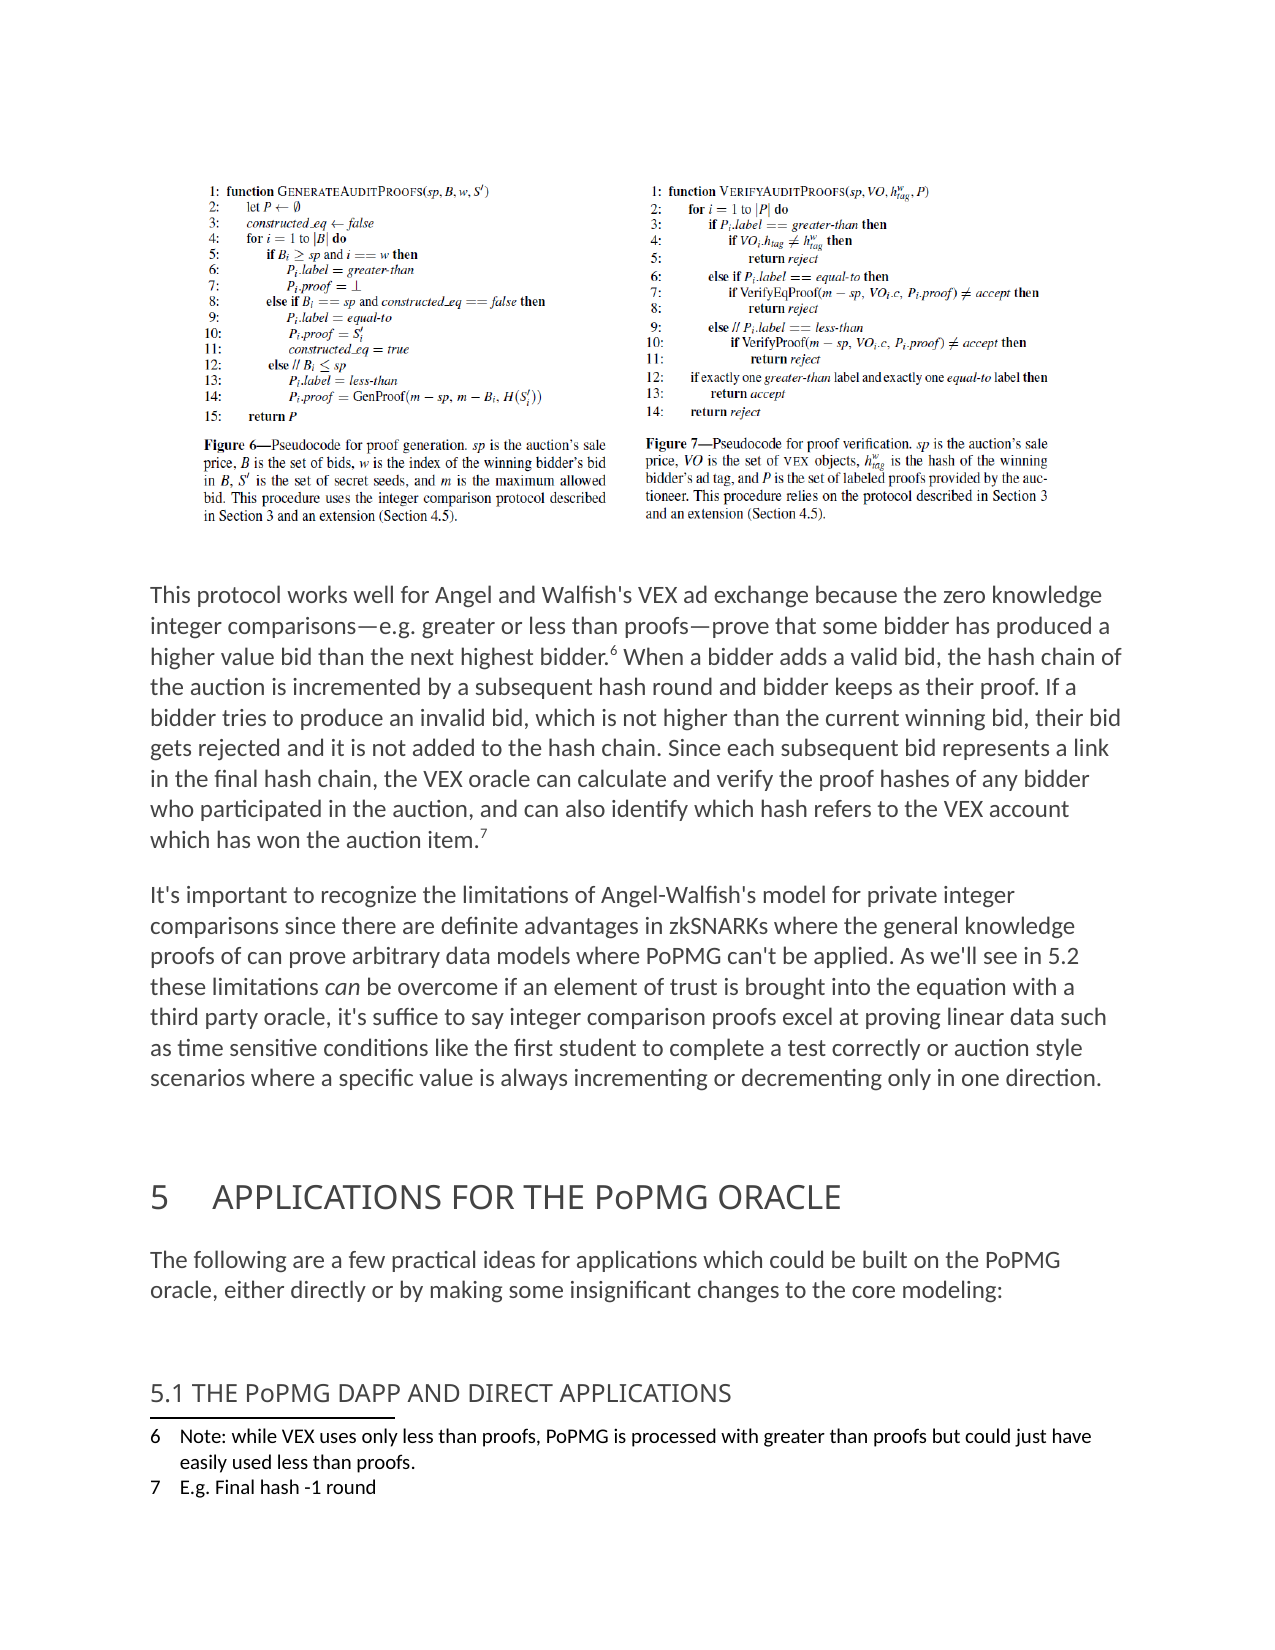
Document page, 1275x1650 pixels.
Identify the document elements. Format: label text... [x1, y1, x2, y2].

subtitle 5 APPLICATIONS FOR THE PoPMG ORACLE [150, 1173, 1125, 1219]
text 5.1 THE PoPMG DAPP AND DIRECT APPLICATIONS [150, 1375, 1125, 1409]
text E.g. Final hash -1 round [150, 1474, 1125, 1500]
text Note: while VEX uses only less than proofs, PoPMG is processed with greater than proofs but could just have easily used less than proofs. [150, 1424, 1125, 1474]
picture [200, 178, 1055, 525]
text The following are a few practical ideas for applications which could be built on the PoPMG oracle, either directly or by making some insignificant changes to the core modeling: [150, 1244, 1125, 1305]
text This protocol works well for Angel and Walfish's VEX ad exchange because the zero knowledge integer comparisons—e.g. greater or less than proofs—prove that some bidder has produced a higher value bid than the next highest bidder. When a bidder adds a valid bid, the hash chain of the auction is incremented by a subsequent hash round and bidder keeps as their proof. If a bidder tries to produce an invalid bid, which is not higher than the current winning bid, their bid gets rejected and it is not added to the hash chain. Since each subsequent bid represents a link in the final hash chain, the VEX oracle can calculate and verify the proof hashes of any bidder who participated in the auction, and can also identify which hash refers to the VEX account which has won the auction item. [150, 580, 1125, 854]
text It's important to recognize the limitations of Angel-Walfish's model for private integer comparisons since there are definite advantages in zkSNARKs where the general knowledge proofs of can prove arbitrary data models where PoPMG can't be applied. As we'll see in 5.2 these limitations can be overcome if an element of trust is brought into the equation with a third party oracle, it's suffice to say integer comparison proofs excel at proving linear data such as time sensitive conditions like the first student to complete a test correctly or auction style scenarios where a specific value is always incrementing or decrementing only in one direction. [150, 879, 1125, 1093]
